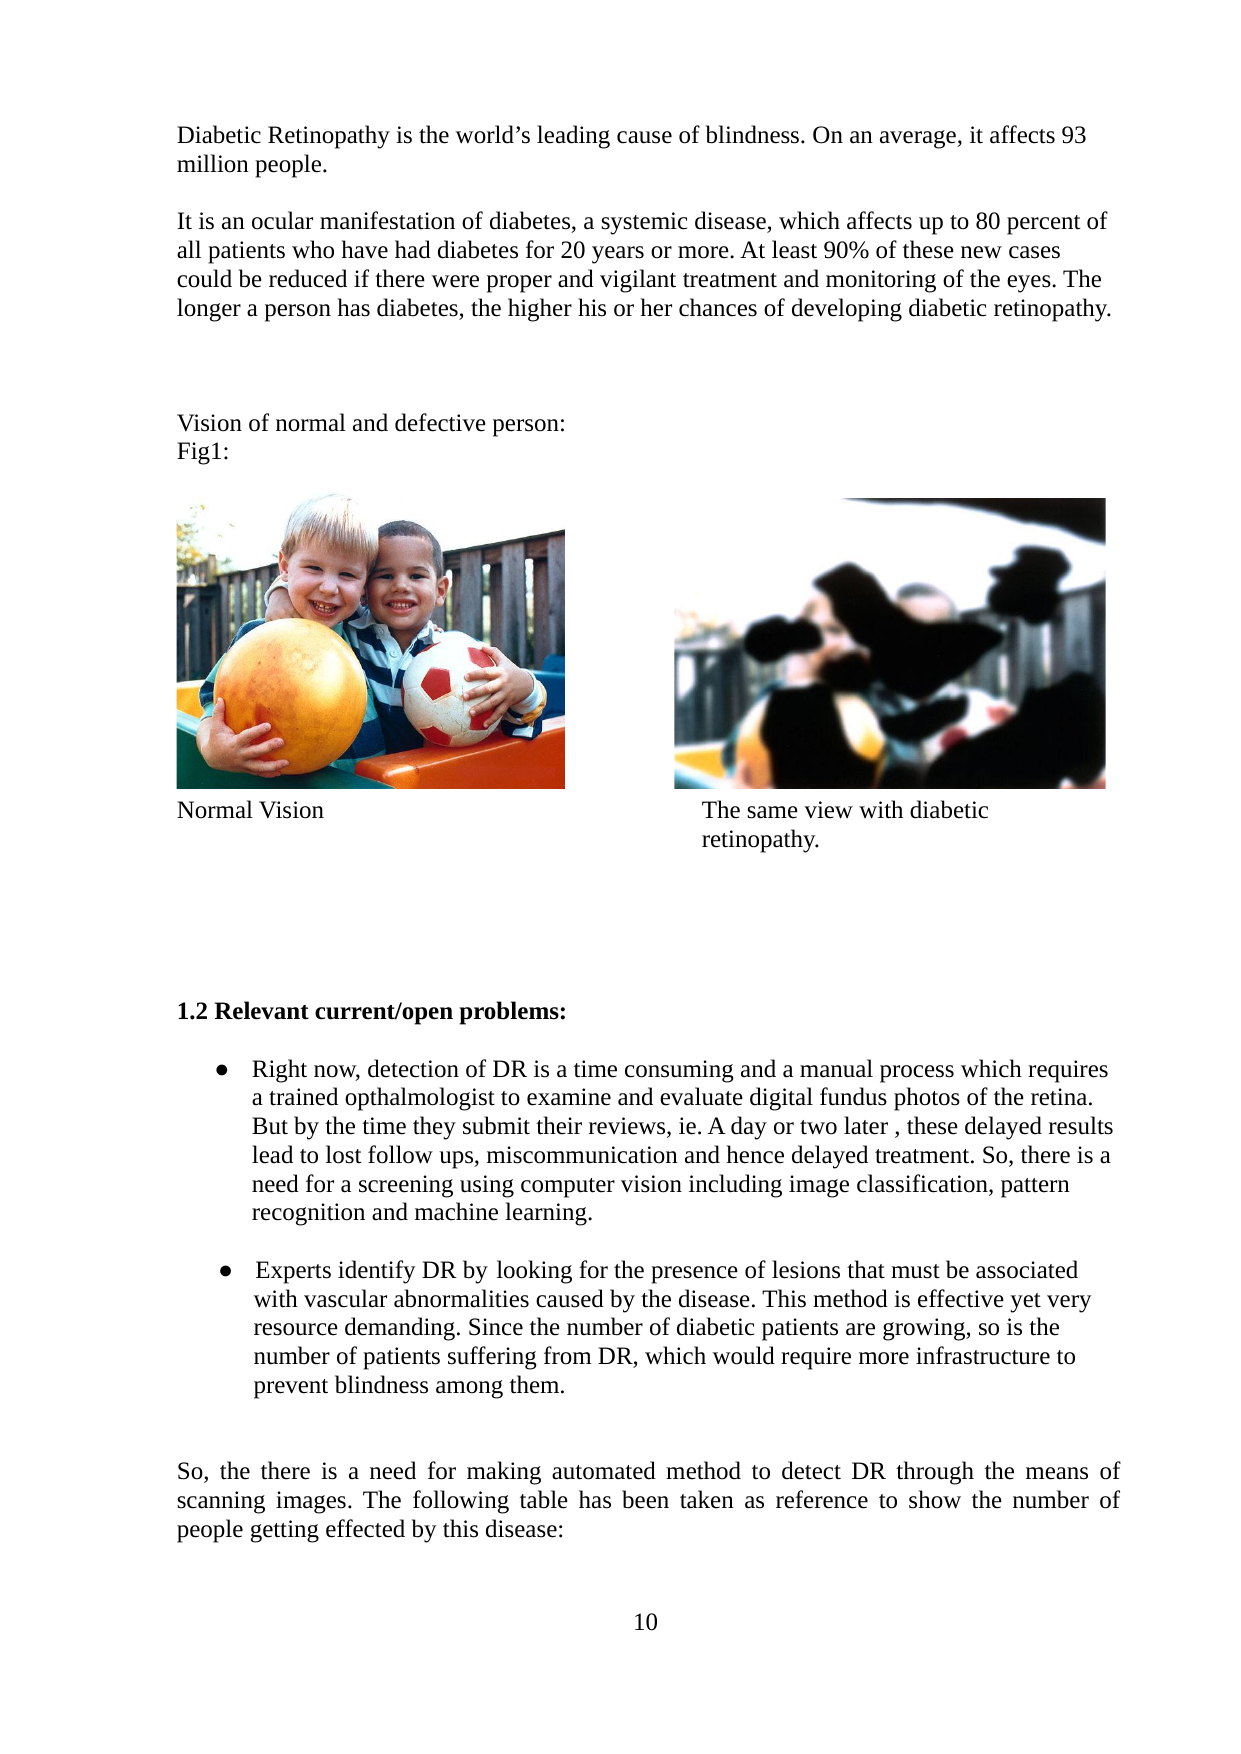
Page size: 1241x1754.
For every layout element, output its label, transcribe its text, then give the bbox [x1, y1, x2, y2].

text So, the there is a need for making automated method to detect DR through the means of scanning images. The following table has been taken as reference to show the number of people getting effected by this disease: [177, 1456, 1122, 1542]
list Right now, detection of DR is a time consuming and a manual process which requires a trained opthalmologist to examine and evaluate digital fundus photos of the retina. But by the time they submit their reviews, ie. A day or two later , these delayed results lead to lost follow ups, miscommunication and hence delayed treatment. So, there is a need for a screening using computer vision including image classification, pattern recognition and machine learning. [214, 1054, 1122, 1226]
picture [674, 498, 1106, 789]
text It is an ocular manifestation of diabetes, a systemic disease, which affects up to 80 percent of all patients who have had diabetes for 20 years or more. At least 90% of these new cases could be reduced if there were proper and vigilant treatment and monitoring of the eyes. The longer a person has diabetes, the higher his or her chances of developing diabetic retinopathy. [177, 206, 1122, 321]
text Fig1: [177, 436, 1122, 465]
text Normal Vision The same view with diabetic [177, 795, 1122, 824]
text retinopathy. [702, 824, 1122, 852]
list aExperts identify DR by alooking for the presence of lesions that must be associated with vascular abnormalities caused by the disease. This method is effective yet very resource demanding. Since the number of diabetic patients are growing, so is the number of patients suffering from DR, which would require more infrastructure to prevent blindness among them. [218, 1255, 1122, 1399]
picture [176, 465, 565, 789]
text Diabetic Retinopathy is the world’s leading cause of blindness. On an average, it affects 93 million people. [177, 120, 1122, 178]
text 1.2 Relevant current/open problems: [177, 996, 1122, 1025]
text Vision of normal and defective person: [177, 408, 1122, 436]
